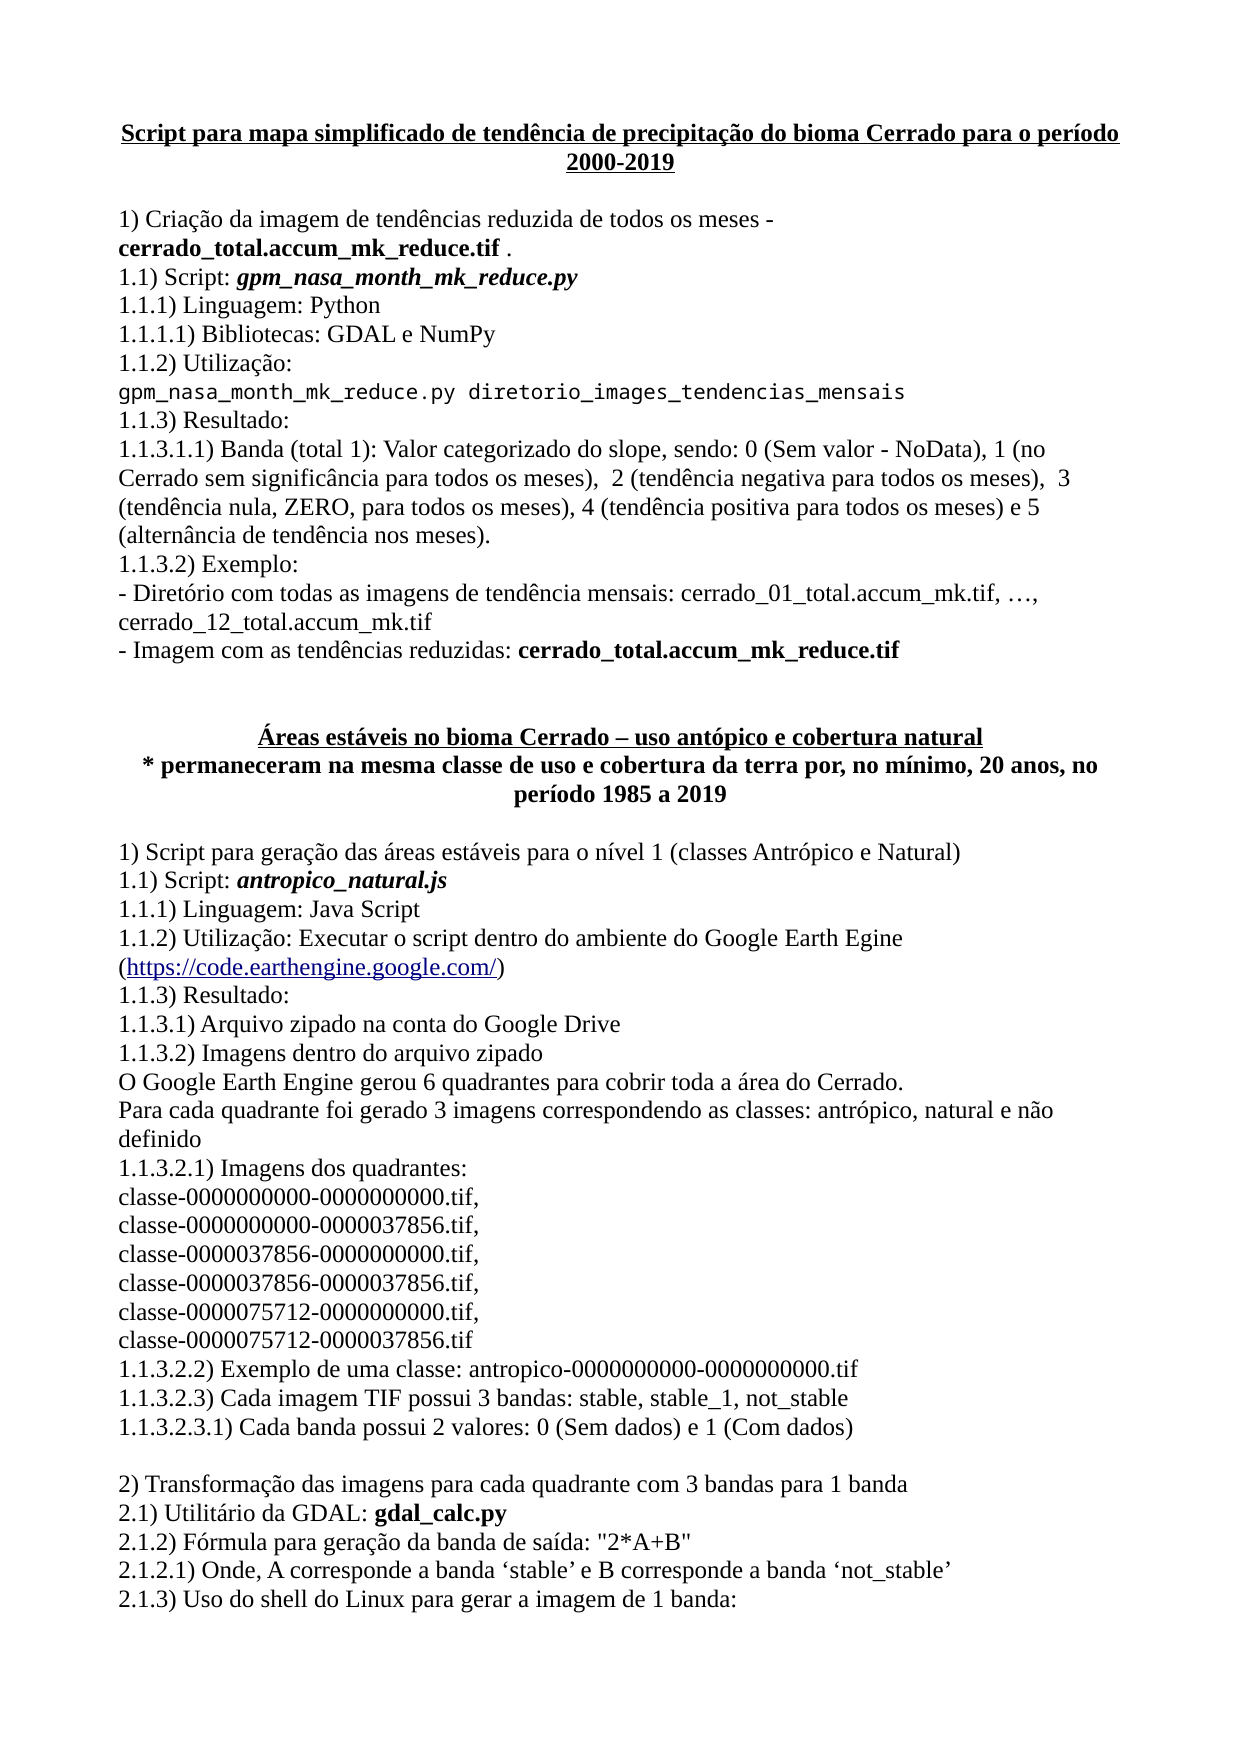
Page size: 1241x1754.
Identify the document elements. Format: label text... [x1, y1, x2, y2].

text 1.1.3) Resultado: [118, 980, 1122, 1009]
text 1.1) Script: gpm_nasa_month_mk_reduce.py [118, 262, 1122, 291]
text 1.1.1.1) Bibliotecas: GDAL e NumPy [118, 319, 1122, 348]
text classe-0000075712-0000037856.tif [118, 1325, 1122, 1354]
text 1.1.3.2.1) Imagens dos quadrantes: [118, 1153, 1122, 1182]
text 2.1.2) Fórmula para geração da banda de saída: "2*A+B" [118, 1527, 1122, 1555]
text * permaneceram na mesma classe de uso e cobertura da terra por, no mínimo, 20 anos, no período 1985 a 2019 [118, 750, 1122, 808]
text classe-0000000000-0000037856.tif, [118, 1210, 1122, 1239]
text 2.1.3) Uso do shell do Linux para gerar a imagem de 1 banda: [118, 1584, 1122, 1613]
text - Imagem com as tendências reduzidas: cerrado_total.accum_mk_reduce.tif [118, 635, 1122, 664]
text 1.1.2) Utilização: [118, 348, 1122, 377]
text O Google Earth Engine gerou 6 quadrantes para cobrir toda a área do Cerrado. [118, 1067, 1122, 1095]
text Áreas estáveis no bioma Cerrado – uso antópico e cobertura natural [118, 722, 1122, 750]
text 1) Script para geração das áreas estáveis para o nível 1 (classes Antrópico e Natural) [118, 837, 1122, 865]
text classe-0000037856-0000000000.tif, [118, 1239, 1122, 1268]
text 1.1.3.1.1) Banda (total 1): Valor categorizado do slope, sendo: 0 (Sem valor - NoData), 1 (no Cerrado sem significância para todos os meses), 2 (tendência negativa para todos os meses), 3 (tendência nula, ZERO, para todos os meses), 4 (tendência positiva para todos os meses) e 5 (alternância de tendência nos meses). [118, 434, 1122, 549]
text 2) Transformação das imagens para cada quadrante com 3 bandas para 1 banda [118, 1469, 1122, 1498]
text gpm_nasa_month_mk_reduce.py diretorio_images_tendencias_mensais [118, 377, 1122, 405]
text - Diretório com todas as imagens de tendência mensais: cerrado_01_total.accum_mk.tif, …, cerrado_12_total.accum_mk.tif [118, 578, 1122, 635]
text 1.1.3.2.3) Cada imagem TIF possui 3 bandas: stable, stable_1, not_stable [118, 1383, 1122, 1412]
text 1) Criação da imagem de tendências reduzida de todos os meses - cerrado_total.accum_mk_reduce.tif . [118, 204, 1122, 262]
text 1.1.3) Resultado: [118, 405, 1122, 434]
text 1.1.1) Linguagem: Java Script [118, 894, 1122, 923]
text classe-0000037856-0000037856.tif, [118, 1268, 1122, 1297]
text 1.1.3.1) Arquivo zipado na conta do Google Drive [118, 1009, 1122, 1038]
text 1.1.2) Utilização: Executar o script dentro do ambiente do Google Earth Egine (https://code.earthengine.google.com/) [118, 923, 1122, 980]
text classe-0000075712-0000000000.tif, [118, 1297, 1122, 1325]
text 2.1.2.1) Onde, A corresponde a banda ‘stable’ e B corresponde a banda ‘not_stable’ [118, 1555, 1122, 1584]
text 1.1.3.2) Imagens dentro do arquivo zipado [118, 1038, 1122, 1067]
text 1.1.1) Linguagem: Python [118, 291, 1122, 319]
text Para cada quadrante foi gerado 3 imagens correspondendo as classes: antrópico, natural e não definido [118, 1095, 1122, 1153]
text classe-0000000000-0000000000.tif, [118, 1182, 1122, 1210]
text 1.1.3.2.3.1) Cada banda possui 2 valores: 0 (Sem dados) e 1 (Com dados) [118, 1412, 1122, 1440]
text 2.1) Utilitário da GDAL: gdal_calc.py [118, 1498, 1122, 1527]
text 1.1.3.2.2) Exemplo de uma classe: antropico-0000000000-0000000000.tif [118, 1354, 1122, 1383]
text Script para mapa simplificado de tendência de precipitação do bioma Cerrado para o período 2000-2019 [118, 118, 1122, 176]
text 1.1.3.2) Exemplo: [118, 549, 1122, 578]
text 1.1) Script: antropico_natural.js [118, 865, 1122, 894]
